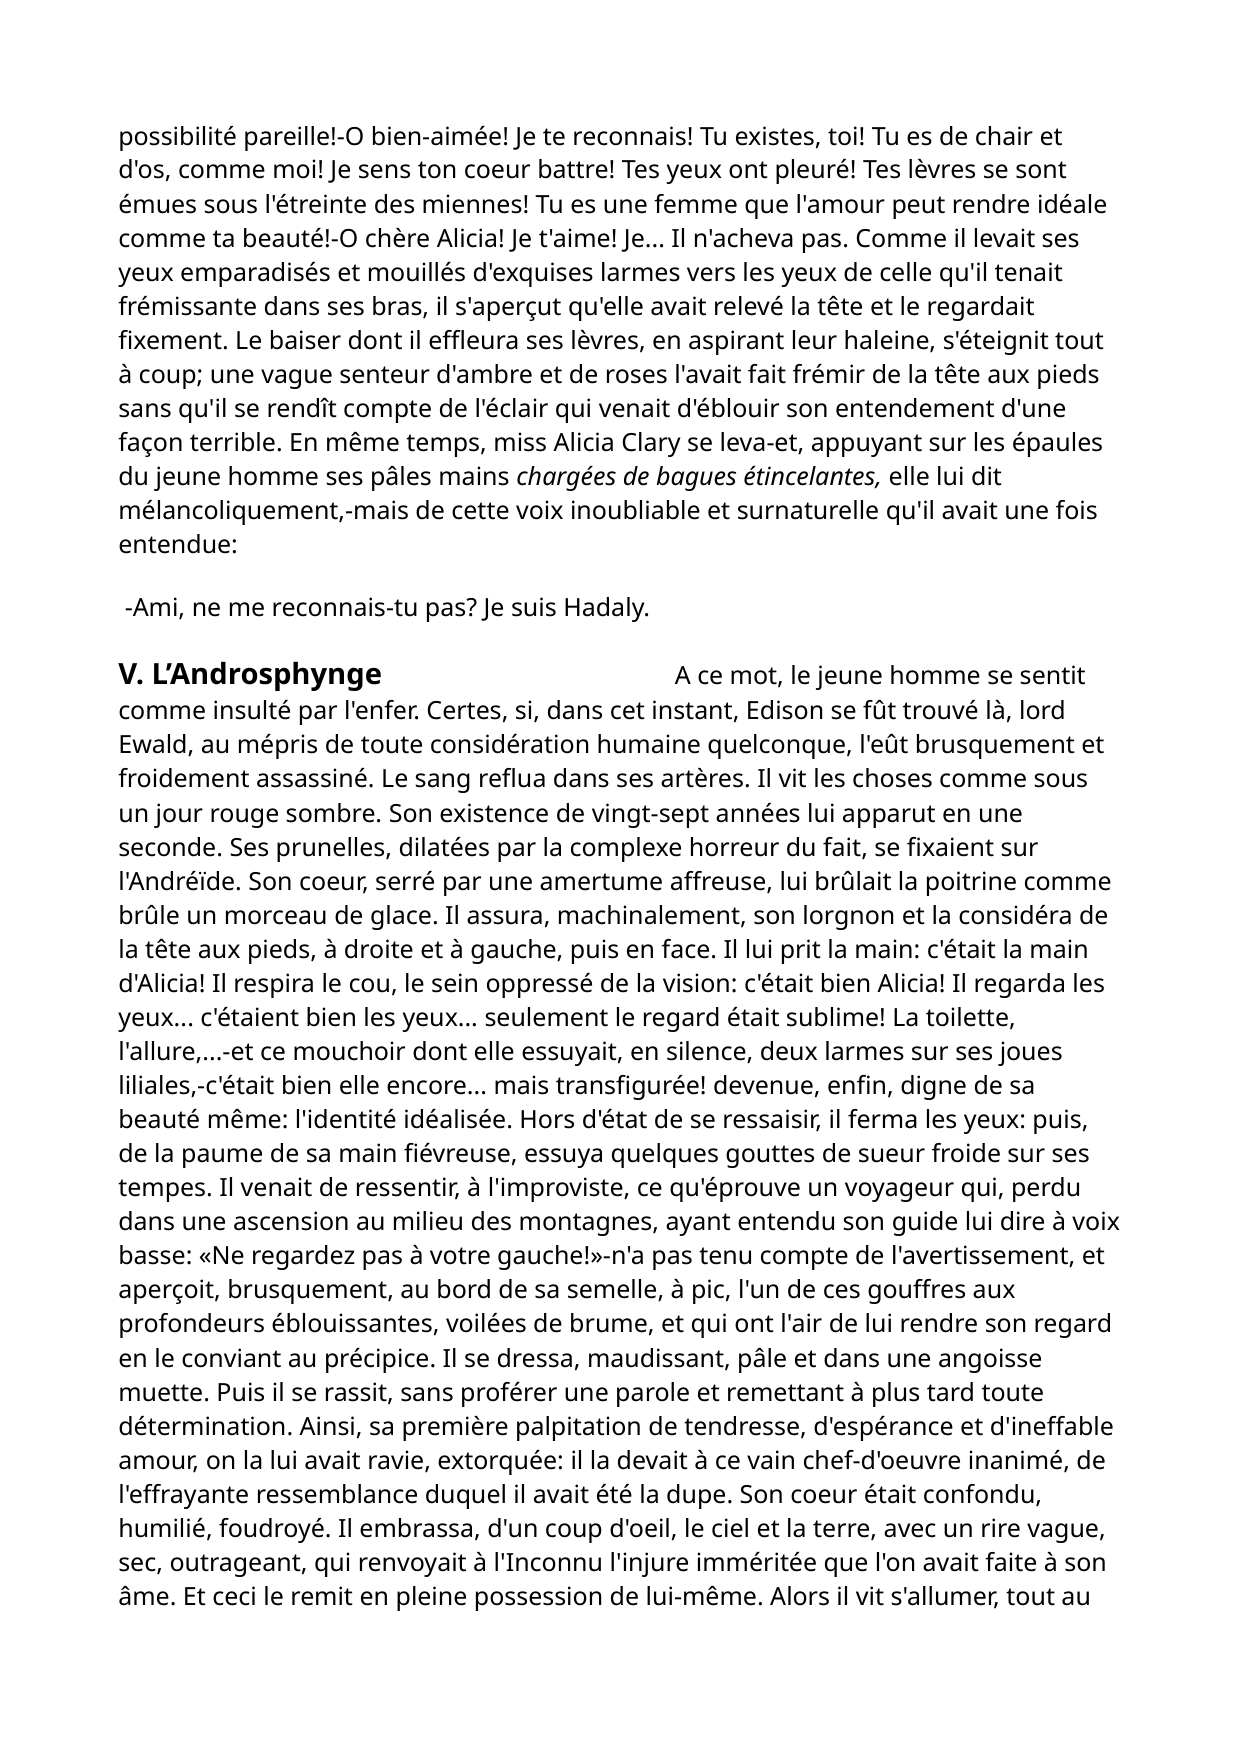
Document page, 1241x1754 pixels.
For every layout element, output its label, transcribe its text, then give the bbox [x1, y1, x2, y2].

text V. L’Androsphynge A ce mot, le jeune homme se sentit comme insulté par l'enfer. Certes, si, dans cet instant, Edison se fût trouvé là, lord Ewald, au mépris de toute considération humaine quelconque, l'eût brusquement et froidement assassiné. Le sang reflua dans ses artères. Il vit les choses comme sous un jour rouge sombre. Son existence de vingt-sept années lui apparut en une seconde. Ses prunelles, dilatées par la complexe horreur du fait, se fixaient sur l'Andréïde. Son coeur, serré par une amertume affreuse, lui brûlait la poitrine comme brûle un morceau de glace. Il assura, machinalement, son lorgnon et la considéra de la tête aux pieds, à droite et à gauche, puis en face. Il lui prit la main: c'était la main d'Alicia! Il respira le cou, le sein oppressé de la vision: c'était bien Alicia! Il regarda les yeux... c'étaient bien les yeux... seulement le regard était sublime! La toilette, l'allure,...-et ce mouchoir dont elle essuyait, en silence, deux larmes sur ses joues liliales,-c'était bien elle encore... mais transfigurée! devenue, enfin, digne de sa beauté même: l'identité idéalisée. Hors d'état de se ressaisir, il ferma les yeux: puis, de la paume de sa main fiévreuse, essuya quelques gouttes de sueur froide sur ses tempes. Il venait de ressentir, à l'improviste, ce qu'éprouve un voyageur qui, perdu dans une ascension au milieu des montagnes, ayant entendu son guide lui dire à voix basse: «Ne regardez pas à votre gauche!»-n'a pas tenu compte de l'avertissement, et aperçoit, brusquement, au bord de sa semelle, à pic, l'un de ces gouffres aux profondeurs éblouissantes, voilées de brume, et qui ont l'air de lui rendre son regard en le conviant au précipice. Il se dressa, maudissant, pâle et dans une angoisse muette. Puis il se rassit, sans proférer une parole et remettant à plus tard toute détermination. Ainsi, sa première palpitation de tendresse, d'espérance et d'ineffable amour, on la lui avait ravie, extorquée: il la devait à ce vain chef-d'oeuvre inanimé, de l'effrayante ressemblance duquel il avait été la dupe. Son coeur était confondu, humilié, foudroyé. Il embrassa, d'un coup d'oeil, le ciel et la terre, avec un rire vague, sec, outrageant, qui renvoyait à l'Inconnu l'injure imméritée que l'on avait faite à son âme. Et ceci le remit en pleine possession de lui-même. Alors il vit s'allumer, tout au [118, 653, 1122, 1613]
text -Ami, ne me reconnais-tu pas? Je suis Hadaly. [118, 590, 1122, 624]
text possibilité pareille!-O bien-aimée! Je te reconnais! Tu existes, toi! Tu es de chair et d'os, comme moi! Je sens ton coeur battre! Tes yeux ont pleuré! Tes lèvres se sont émues sous l'étreinte des miennes! Tu es une femme que l'amour peut rendre idéale comme ta beauté!-O chère Alicia! Je t'aime! Je... Il n'acheva pas. Comme il levait ses yeux emparadisés et mouillés d'exquises larmes vers les yeux de celle qu'il tenait frémissante dans ses bras, il s'aperçut qu'elle avait relevé la tête et le regardait fixement. Le baiser dont il effleura ses lèvres, en aspirant leur haleine, s'éteignit tout à coup; une vague senteur d'ambre et de roses l'avait fait frémir de la tête aux pieds sans qu'il se rendît compte de l'éclair qui venait d'éblouir son entendement d'une façon terrible. En même temps, miss Alicia Clary se leva-et, appuyant sur les épaules du jeune homme ses pâles mains chargées de bagues étincelantes, elle lui dit mélancoliquement,-mais de cette voix inoubliable et surnaturelle qu'il avait une fois entendue: [118, 118, 1122, 561]
